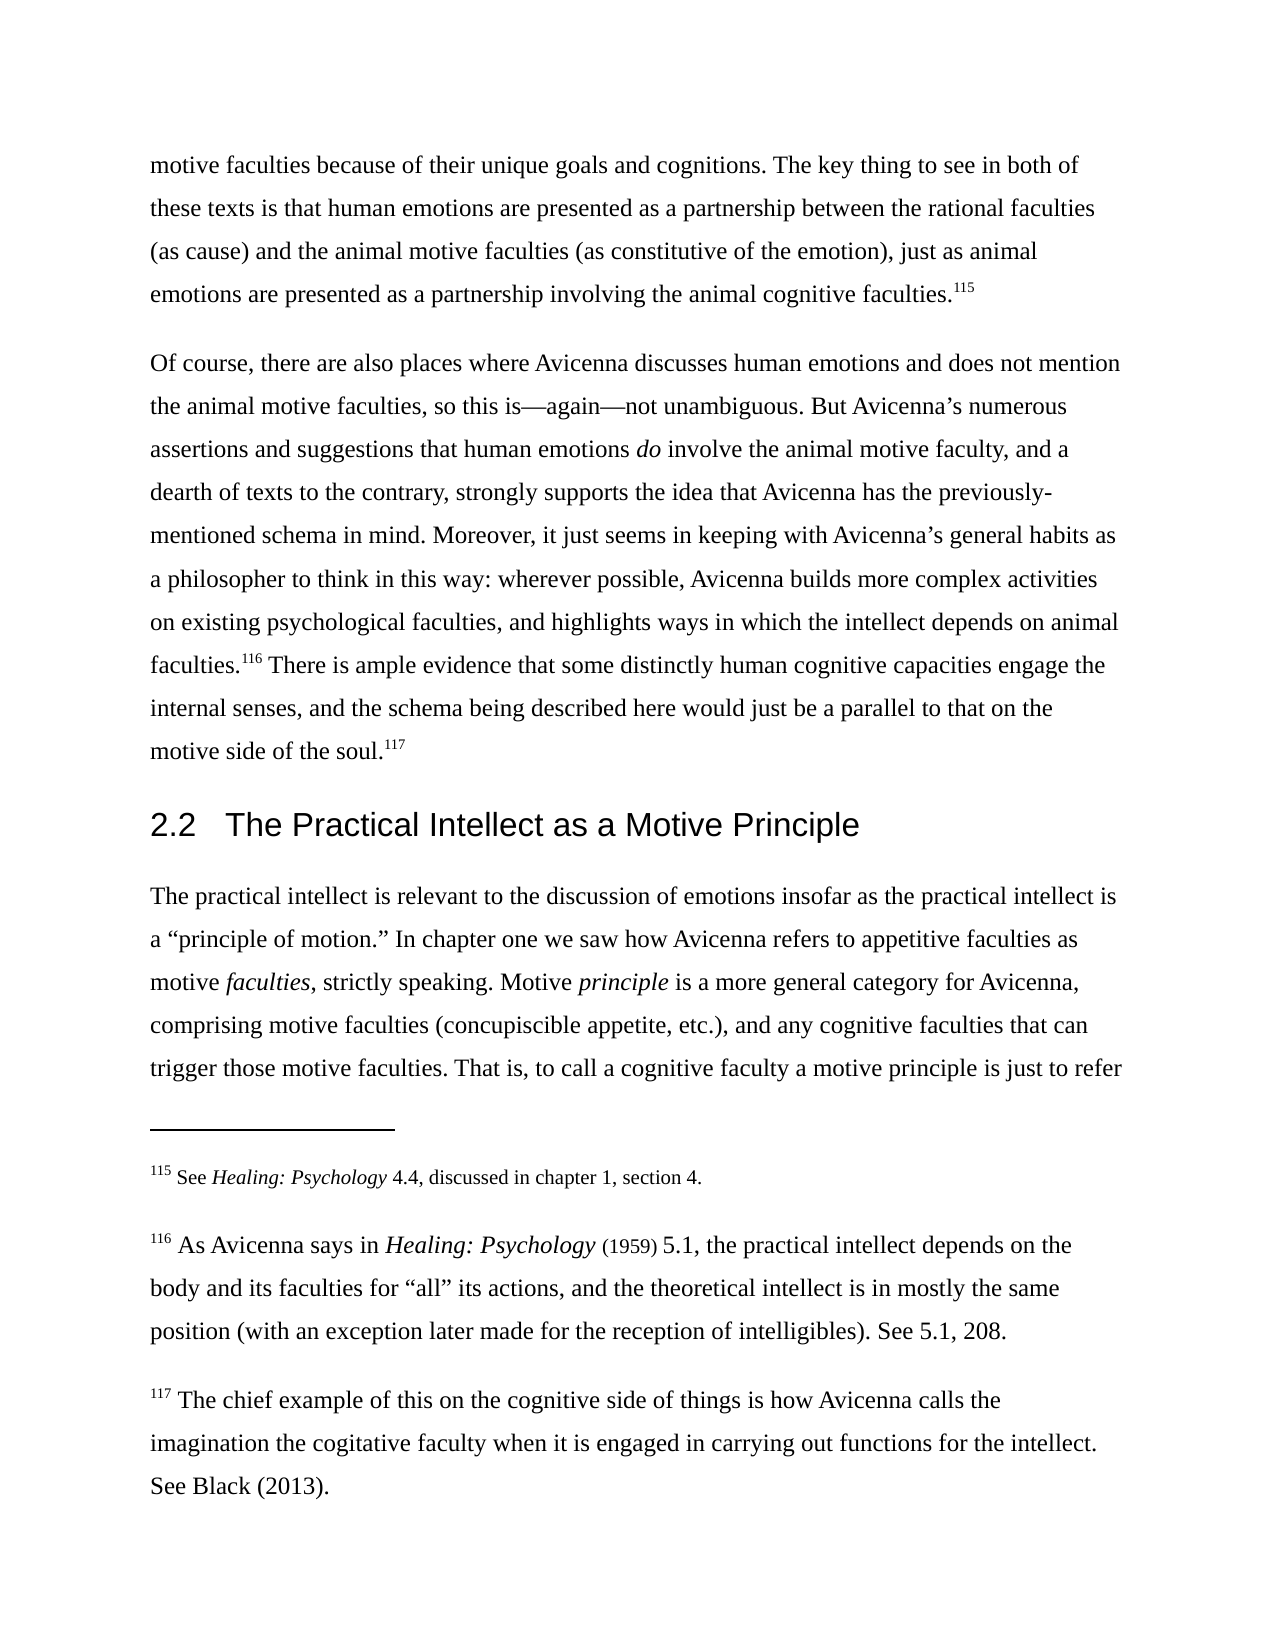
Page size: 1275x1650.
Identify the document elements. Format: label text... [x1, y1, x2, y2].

text As Avicenna says in Healing: Psychology (1959) 5.1, the practical intellect depends on the body and its faculties for “all” its actions, and the theoretical intellect is in mostly the same position (with an exception later made for the reception of intelligibles). See 5.1, 208. [150, 1230, 1125, 1345]
text The chief example of this on the cognitive side of things is how Avicenna calls the imagination the cogitative faculty when it is engaged in carrying out functions for the intellect. See Black (2013). [150, 1385, 1125, 1500]
subtitle 2.2 The Practical Intellect as a Motive Principle [150, 805, 1125, 843]
text The practical intellect is relevant to the discussion of emotions insofar as the practical intellect is a “principle of motion.” In chapter one we saw how Avicenna refers to appetitive faculties as motive faculties, strictly speaking. Motive principle is a more general category for Avicenna, comprising motive faculties (concupiscible appetite, etc.), and any cognitive faculties that can trigger those motive faculties. That is, to call a cognitive faculty a motive principle is just to refer [150, 881, 1125, 1082]
text See Healing: Psychology 4.4, discussed in chapter 1, section 4. [150, 1161, 1125, 1190]
text motive faculties because of their unique goals and cognitions. The key thing to see in both of these texts is that human emotions are presented as a partnership between the rational faculties (as cause) and the animal motive faculties (as constitutive of the emotion), just as animal emotions are presented as a partnership involving the animal cognitive faculties. [150, 150, 1125, 308]
text Of course, there are also places where Avicenna discusses human emotions and does not mention the animal motive faculties, so this is—again—not unambiguous. But Avicenna’s numerous assertions and suggestions that human emotions do involve the animal motive faculty, and a dearth of texts to the contrary, strongly supports the idea that Avicenna has the previously-mentioned schema in mind. Moreover, it just seems in keeping with Avicenna’s general habits as a philosopher to think in this way: wherever possible, Avicenna builds more complex activities on existing psychological faculties, and highlights ways in which the intellect depends on animal faculties. There is ample evidence that some distinctly human cognitive capacities engage the internal senses, and the schema being described here would just be a parallel to that on the motive side of the soul. [150, 348, 1125, 765]
